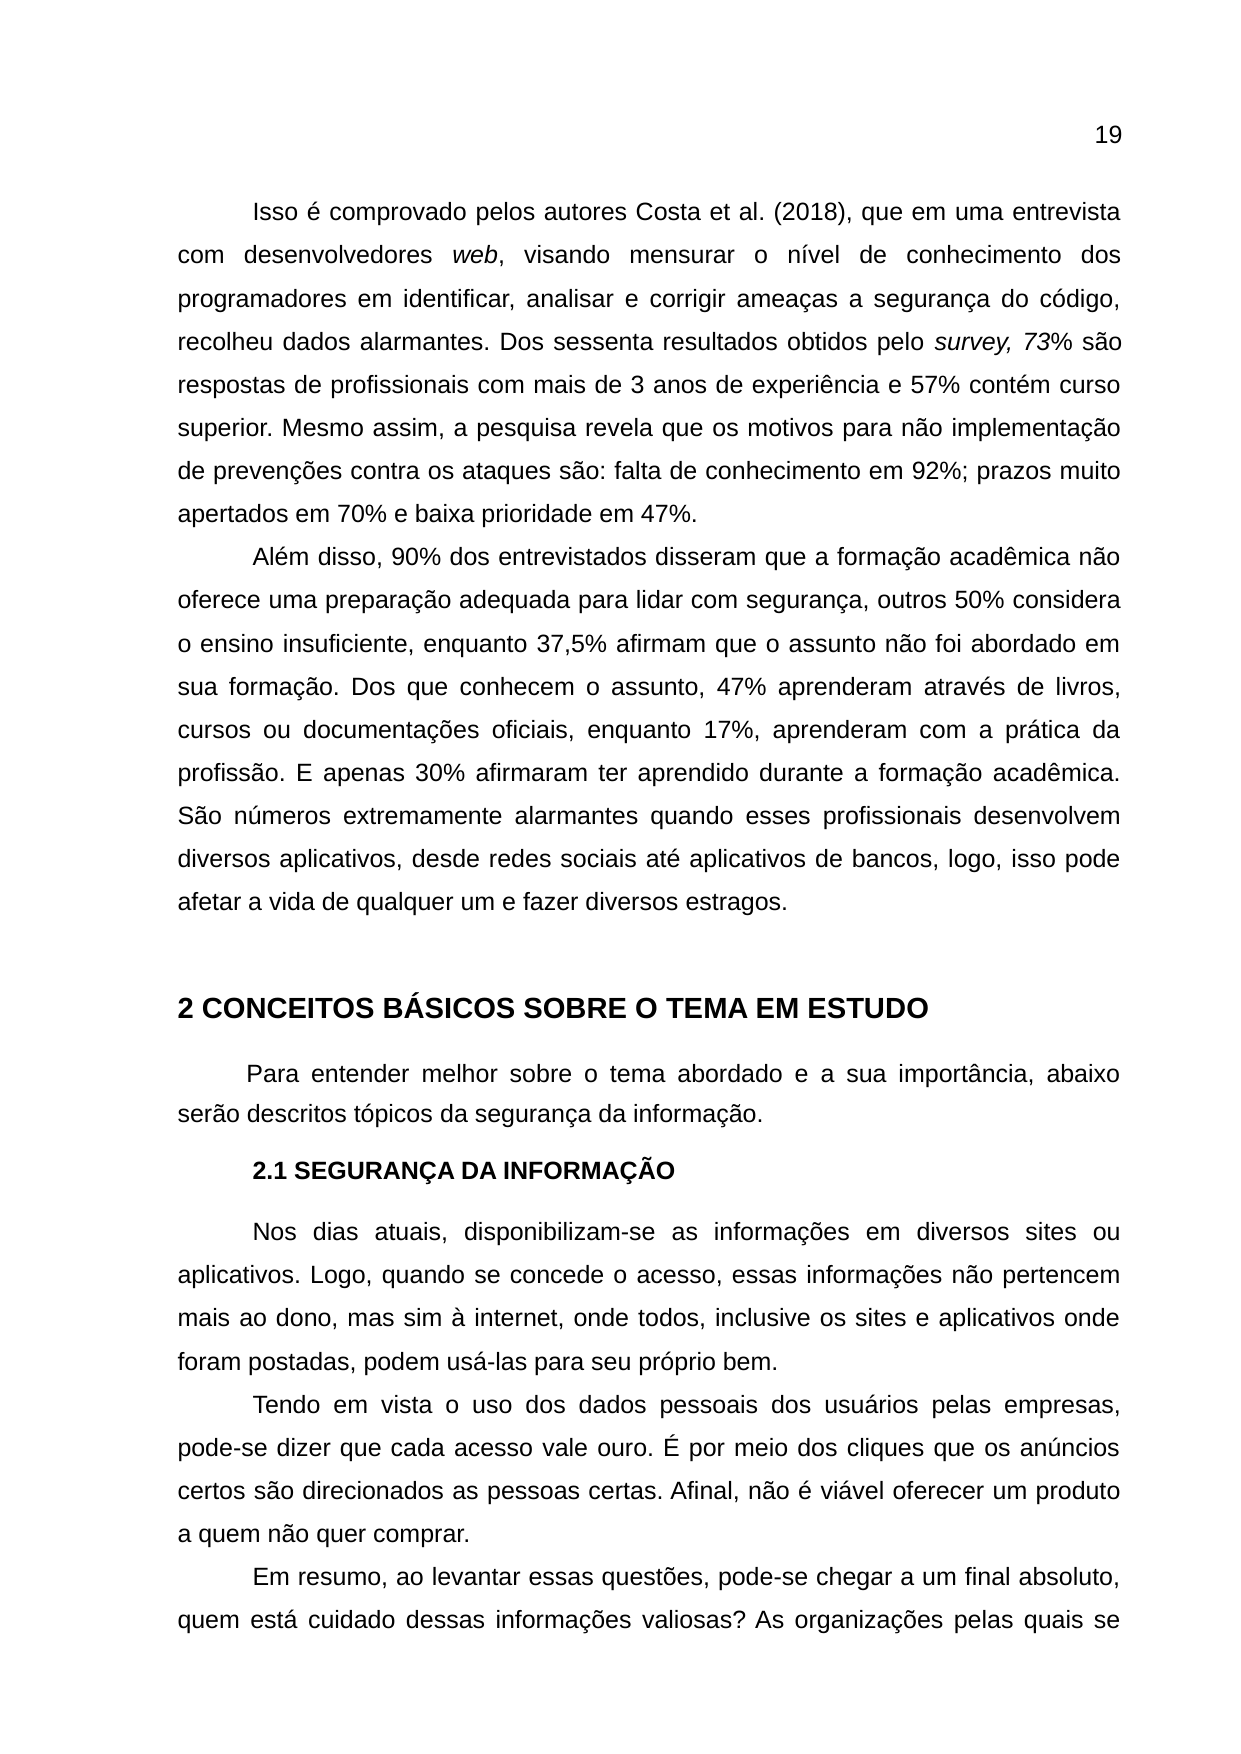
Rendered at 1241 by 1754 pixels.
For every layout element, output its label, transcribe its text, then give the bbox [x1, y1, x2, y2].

subtitle 2 CONCEITOS BÁSICOS SOBRE O TEMA EM ESTUDO [177, 991, 1122, 1025]
text Além disso, 90% dos entrevistados disseram que a formação acadêmica não oferece uma preparação adequada para lidar com segurança, outros 50% considera o ensino insuficiente, enquanto 37,5% afirmam que o assunto não foi abordado em sua formação. Dos que conhecem o assunto, 47% aprenderam através de livros, cursos ou documentações oficiais, enquanto 17%, aprenderam com a prática da profissão. E apenas 30% afirmaram ter aprendido durante a formação acadêmica. São números extremamente alarmantes quando esses profissionais desenvolvem diversos aplicativos, desde redes sociais até aplicativos de bancos, logo, isso pode afetar a vida de qualquer um e fazer diversos estragos. [177, 542, 1122, 916]
text Nos dias atuais, disponibilizam-se as informações em diversos sites ou aplicativos. Logo, quando se concede o acesso, essas informações não pertencem mais ao dono, mas sim à internet, onde todos, inclusive os sites e aplicativos onde foram postadas, podem usá-las para seu próprio bem. [177, 1217, 1122, 1375]
subtitle 2.1 SEGURANÇA DA INFORMAÇÃO [177, 1156, 1122, 1185]
text Isso é comprovado pelos autores Costa et al. (2018), que em uma entrevista com desenvolvedores web, visando mensurar o nível de conhecimento dos programadores em identificar, analisar e corrigir ameaças a segurança do código, recolheu dados alarmantes. Dos sessenta resultados obtidos pelo survey, 73% são respostas de profissionais com mais de 3 anos de experiência e 57% contém curso superior. Mesmo assim, a pesquisa revela que os motivos para não implementação de prevenções contra os ataques são: falta de conhecimento em 92%; prazos muito apertados em 70% e baixa prioridade em 47%. [177, 197, 1122, 528]
text Tendo em vista o uso dos dados pessoais dos usuários pelas empresas, pode-se dizer que cada acesso vale ouro. É por meio dos cliques que os anúncios certos são direcionados as pessoas certas. Afinal, não é viável oferecer um produto a quem não quer comprar. [177, 1389, 1122, 1548]
text Em resumo, ao levantar essas questões, pode-se chegar a um final absoluto, quem está cuidado dessas informações valiosas? As organizações pelas quais se [177, 1562, 1122, 1634]
text Para entender melhor sobre o tema abordado e a sua importância, abaixo serão descritos tópicos da segurança da informação. [177, 1059, 1122, 1128]
